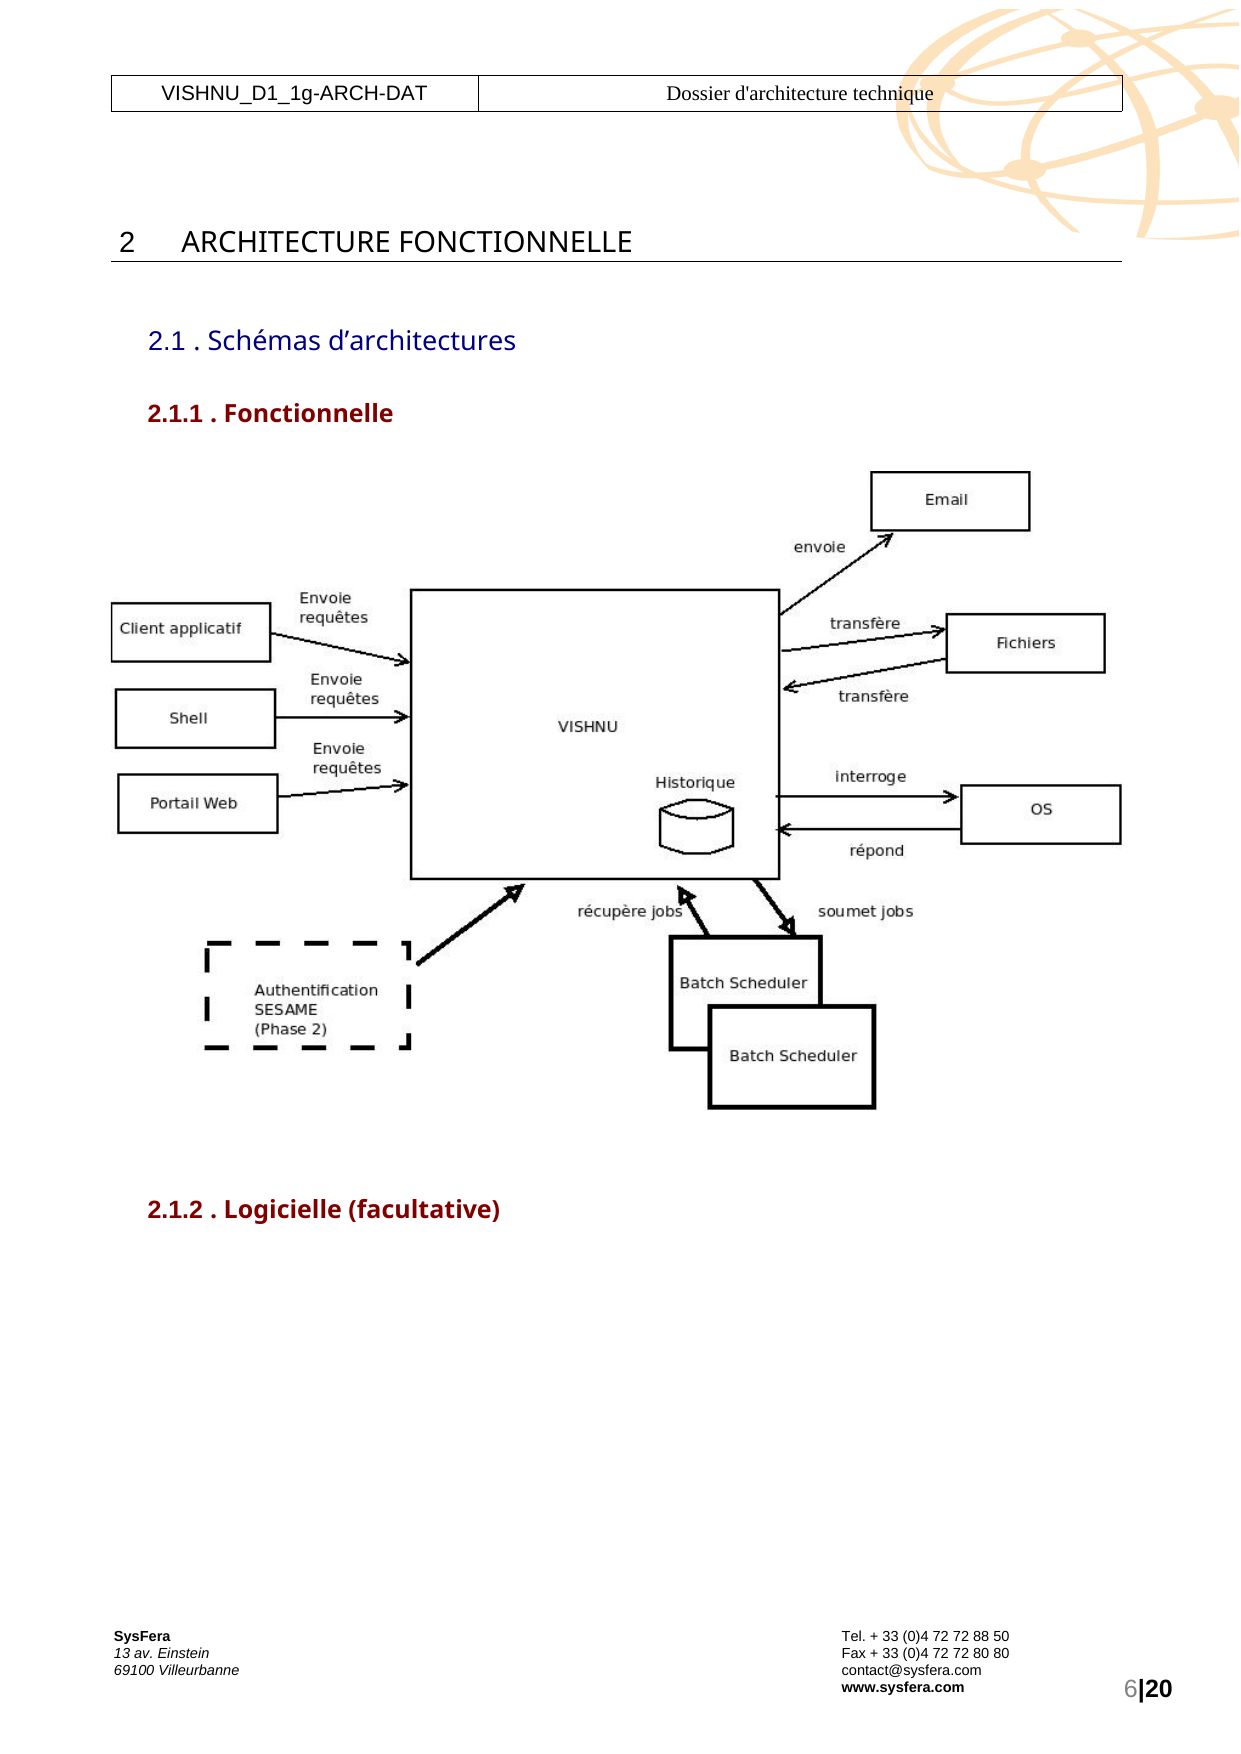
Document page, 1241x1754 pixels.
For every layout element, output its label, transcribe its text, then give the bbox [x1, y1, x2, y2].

picture [264, 233, 274, 240]
subtitle . Logicielle (facultative) [140, 1192, 1093, 1226]
subtitle . Fonctionnelle [140, 396, 1093, 430]
picture [58, 9, 1239, 240]
picture [507, 233, 520, 240]
subtitle . Schémas d’architectures [140, 322, 1093, 359]
picture [204, 233, 212, 240]
picture [418, 233, 431, 240]
picture [361, 233, 369, 240]
subtitle ARCHITECTURE FONCTIONNELLE [111, 241, 1122, 261]
picture [110, 471, 1123, 1111]
